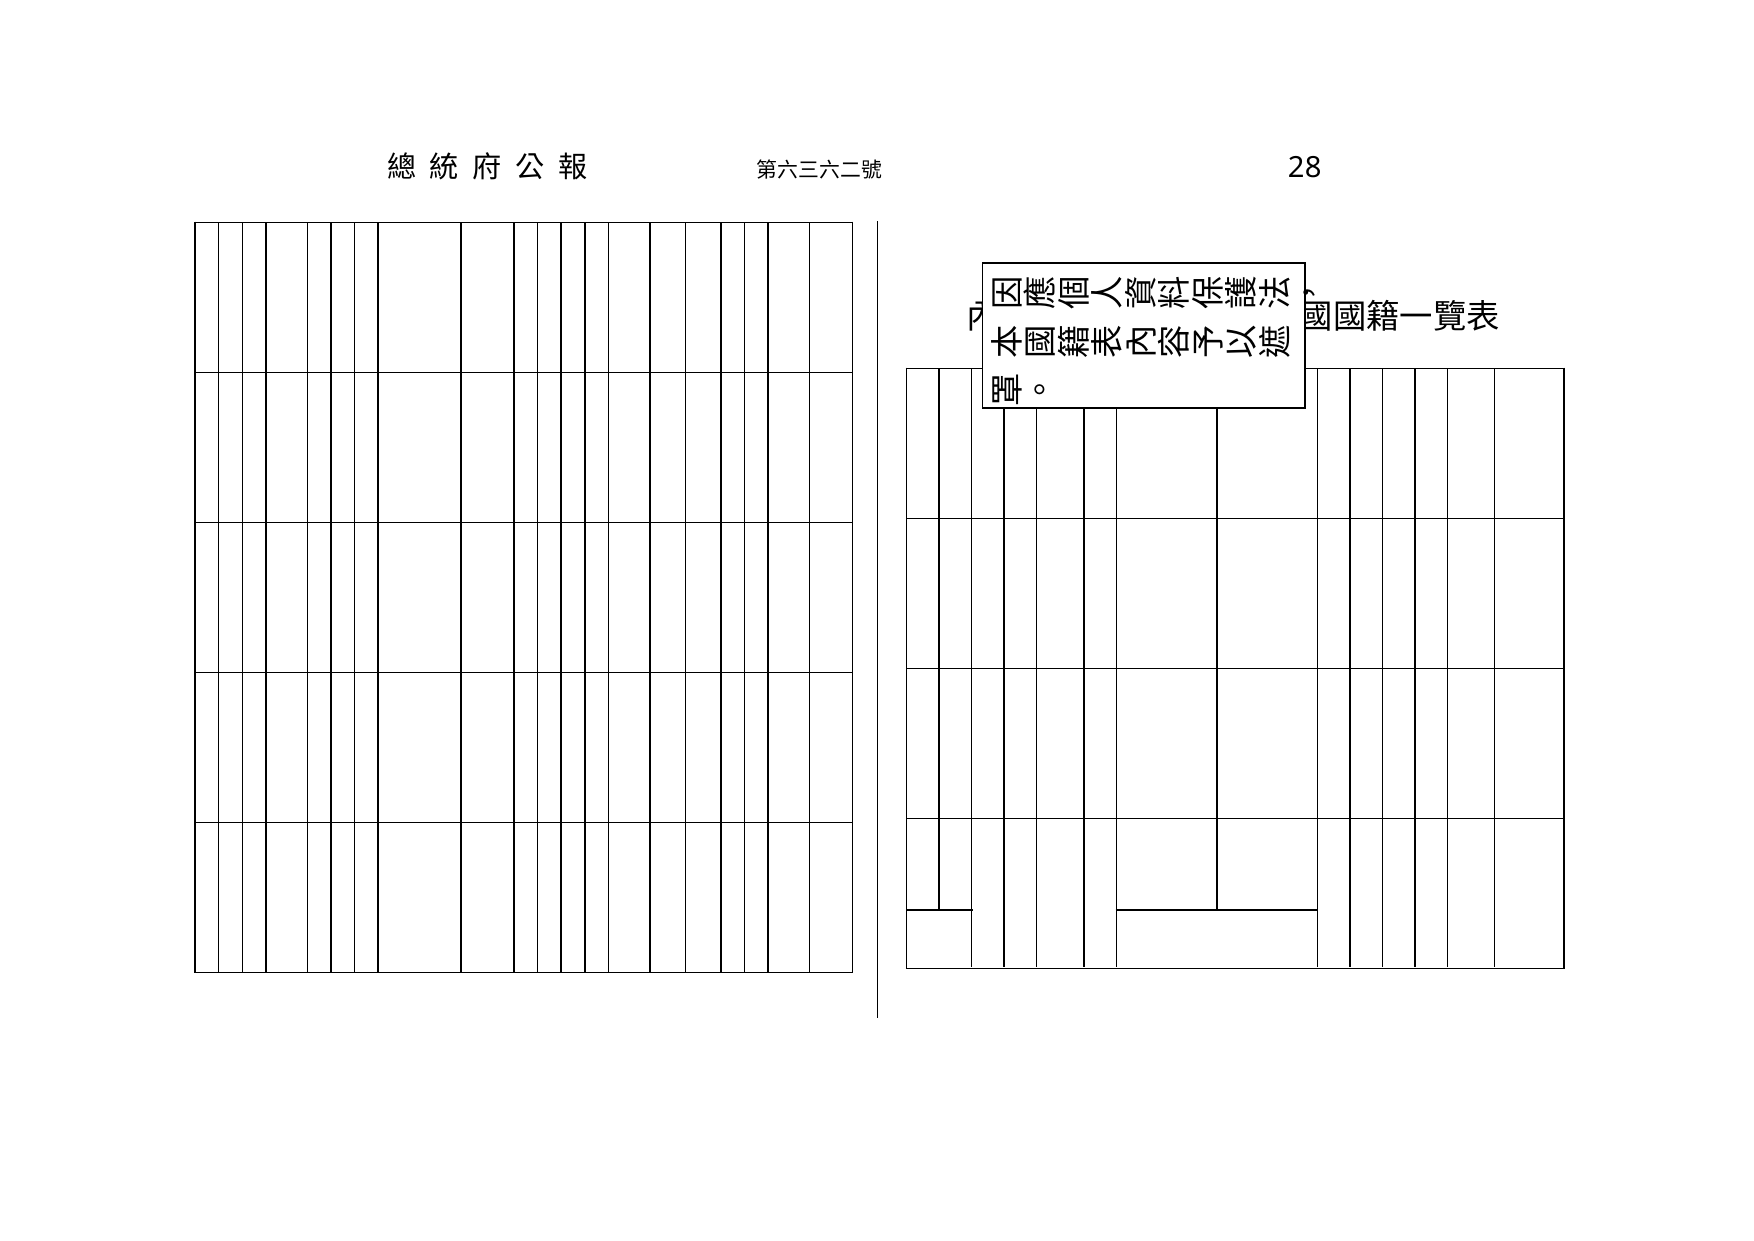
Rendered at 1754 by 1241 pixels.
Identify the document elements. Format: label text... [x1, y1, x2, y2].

table_cell [562, 673, 584, 822]
table_cell [462, 373, 513, 522]
table_cell [1448, 819, 1494, 967]
table_cell [745, 673, 767, 822]
table_cell [243, 823, 265, 972]
table_cell [379, 823, 460, 972]
table_header [1383, 369, 1414, 517]
table_cell [1005, 519, 1036, 667]
table_cell [609, 673, 649, 822]
table_cell [1495, 819, 1563, 967]
table_cell [586, 823, 608, 972]
table_cell [586, 523, 608, 672]
table_cell [586, 373, 608, 522]
table_cell [1351, 519, 1382, 667]
table_cell [1218, 519, 1317, 667]
table_cell [1117, 911, 1317, 967]
table_cell [538, 223, 560, 372]
table_cell [769, 823, 809, 972]
table_cell [562, 523, 584, 672]
table_cell [355, 673, 377, 822]
table_cell [379, 373, 460, 522]
table_cell [1318, 669, 1349, 817]
table_cell [196, 823, 218, 972]
table_cell [219, 373, 242, 522]
table_cell [907, 911, 971, 967]
table_cell [515, 823, 537, 972]
table_header [1448, 369, 1494, 517]
table_cell [810, 673, 852, 822]
table_cell [562, 373, 584, 522]
table_header [940, 369, 971, 517]
table_cell [810, 373, 852, 522]
table_cell [722, 223, 744, 372]
table_cell [651, 823, 685, 972]
table_cell [267, 673, 307, 822]
table_cell [267, 373, 307, 522]
table_cell [538, 673, 560, 822]
table_cell [686, 373, 720, 522]
table_cell [196, 373, 218, 522]
table_cell [515, 223, 537, 372]
table_cell [1117, 669, 1216, 817]
table_cell [1416, 819, 1447, 967]
table_cell [722, 523, 744, 672]
table_cell [515, 673, 537, 822]
table_cell [972, 819, 1003, 967]
table_cell [810, 523, 852, 672]
table_cell [1416, 669, 1447, 817]
table_cell [1495, 669, 1563, 817]
table_cell [243, 223, 265, 372]
table_cell [609, 223, 649, 372]
table_cell [1351, 819, 1382, 967]
table_cell [1383, 669, 1414, 817]
table_header [1117, 409, 1216, 517]
table_cell [379, 673, 460, 822]
table_cell [308, 673, 330, 822]
table_header [1416, 369, 1447, 517]
table_cell [686, 673, 720, 822]
table_cell [1037, 819, 1083, 967]
table_cell [243, 373, 265, 522]
table_cell [355, 523, 377, 672]
text 內政部核准喪失中華民國國籍一覽表 [907, 222, 1559, 355]
table_cell [462, 223, 513, 372]
table_cell [609, 523, 649, 672]
table_cell [355, 223, 377, 372]
table_cell [972, 669, 1003, 817]
table_cell [1037, 669, 1083, 817]
table_cell [769, 523, 809, 672]
table_cell [609, 373, 649, 522]
table_cell [745, 523, 767, 672]
table_cell [769, 373, 809, 522]
table_cell [196, 523, 218, 672]
table_cell [462, 823, 513, 972]
table_cell [1085, 669, 1116, 817]
table_cell [609, 823, 649, 972]
table_cell [1218, 669, 1317, 817]
table_header [1318, 369, 1349, 517]
table_cell [686, 523, 720, 672]
table_cell [745, 373, 767, 522]
table_cell [332, 223, 354, 372]
table_cell [745, 823, 767, 972]
table_cell [308, 373, 330, 522]
table_cell [686, 823, 720, 972]
table_cell [308, 223, 330, 372]
table_header [1005, 409, 1036, 517]
table_header [972, 369, 1003, 517]
table_cell [686, 223, 720, 372]
table_cell [462, 523, 513, 672]
table_cell [722, 823, 744, 972]
table_header [907, 369, 938, 517]
table_cell [907, 669, 938, 817]
table_cell [379, 223, 460, 372]
table_cell [355, 373, 377, 522]
table_cell [515, 523, 537, 672]
table_cell [332, 523, 354, 672]
table_cell [769, 223, 809, 372]
table_cell [1351, 669, 1382, 817]
table_header [1351, 369, 1382, 517]
table_cell [219, 523, 242, 672]
table_cell [219, 223, 242, 372]
table_cell [332, 373, 354, 522]
table_cell [1005, 669, 1036, 817]
table_cell [332, 823, 354, 972]
table_cell [1218, 819, 1317, 909]
table_cell [1383, 819, 1414, 967]
table_cell [1416, 519, 1447, 667]
table_cell [538, 523, 560, 672]
table_header [1037, 409, 1083, 517]
table_cell [907, 819, 938, 909]
table_cell [1495, 519, 1563, 667]
table_cell [651, 373, 685, 522]
table_cell [722, 673, 744, 822]
table_header [1495, 369, 1563, 517]
table_cell [745, 223, 767, 372]
table_cell [1318, 519, 1349, 667]
table_cell [1383, 519, 1414, 667]
table_cell [651, 523, 685, 672]
table_cell [810, 223, 852, 372]
table_cell [769, 673, 809, 822]
table_cell [586, 673, 608, 822]
table_cell [722, 373, 744, 522]
table_header [1085, 409, 1116, 517]
table_cell [462, 673, 513, 822]
table_cell [355, 823, 377, 972]
table_cell [562, 223, 584, 372]
table_cell [1448, 519, 1494, 667]
table_cell [243, 673, 265, 822]
table_cell [940, 519, 971, 667]
table_cell [1085, 819, 1116, 967]
table_cell [651, 223, 685, 372]
table_cell [651, 673, 685, 822]
table_cell [267, 223, 307, 372]
table_cell [586, 223, 608, 372]
table_cell [972, 519, 1003, 667]
table_cell [219, 823, 242, 972]
table_cell [907, 519, 938, 667]
table_cell [538, 823, 560, 972]
table_cell [1037, 519, 1083, 667]
table_cell [219, 673, 242, 822]
table_cell [1117, 819, 1216, 909]
table_cell [308, 523, 330, 672]
table_cell [1448, 669, 1494, 817]
table_cell [515, 373, 537, 522]
table_cell [1318, 819, 1349, 967]
table_cell [538, 373, 560, 522]
table_cell [810, 823, 852, 972]
table_cell [379, 523, 460, 672]
table_cell [1117, 519, 1216, 667]
table_cell [940, 819, 971, 909]
table_cell [196, 673, 218, 822]
table_cell [1085, 519, 1116, 667]
table_cell [267, 523, 307, 672]
table_cell [562, 823, 584, 972]
table_cell [332, 673, 354, 822]
table_cell [267, 823, 307, 972]
table_cell [196, 223, 218, 372]
table_header [1218, 369, 1317, 517]
table_cell [940, 669, 971, 817]
table_cell [1005, 819, 1036, 967]
table_cell [243, 523, 265, 672]
table_cell [308, 823, 330, 972]
